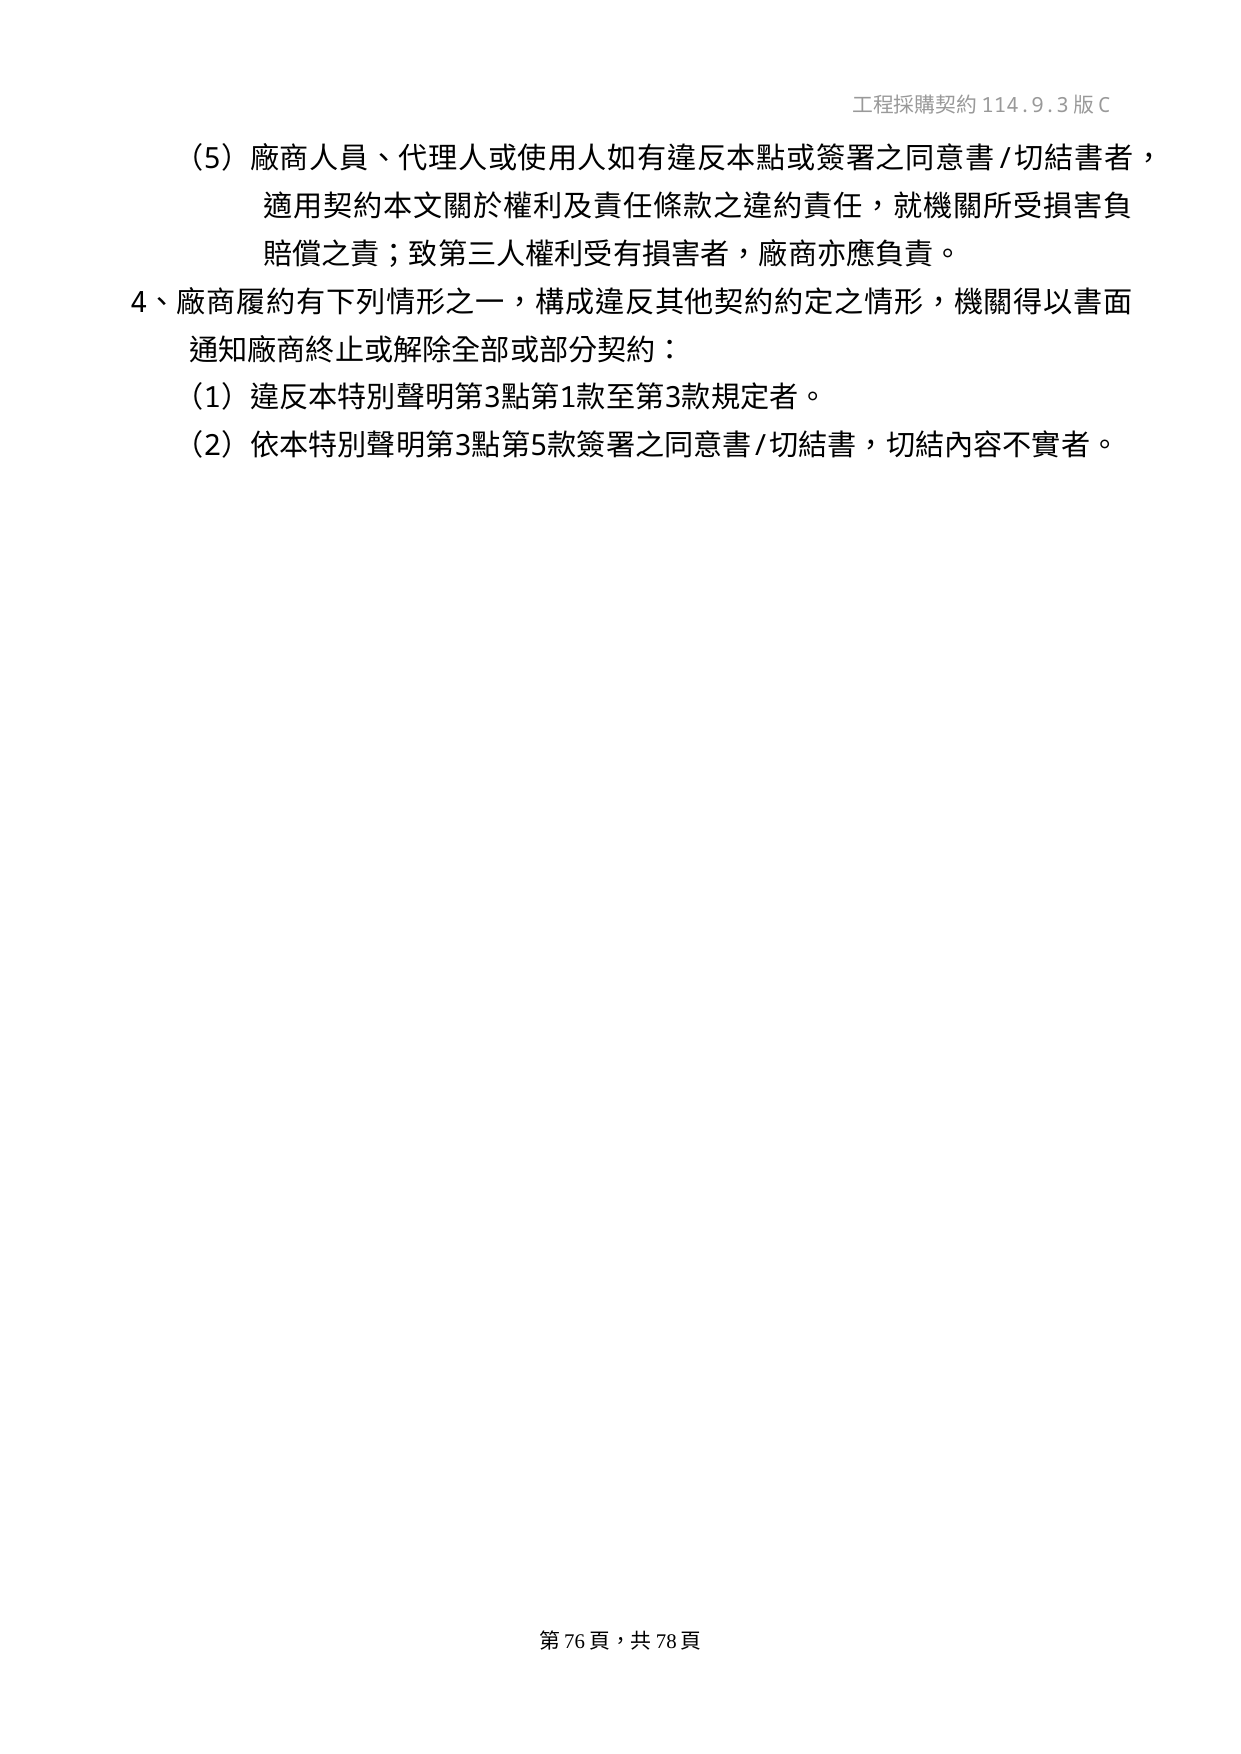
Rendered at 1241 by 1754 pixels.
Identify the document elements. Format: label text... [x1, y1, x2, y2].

list 依本特別聲明第3點第5款簽署之同意書/切結書，切結內容不實者。 [174, 417, 1134, 465]
list 廠商人員、代理人或使用人如有違反本點或簽署之同意書/切結書者，適用契約本文關於權利及責任條款之違約責任，就機關所受損害負賠償之責；致第三人權利受有損害者，廠商亦應負責。 [174, 130, 1134, 274]
list 廠商履約有下列情形之一，構成違反其他契約約定之情形，機關得以書面通知廠商終止或解除全部或部分契約： [130, 274, 1134, 369]
list 違反本特別聲明第3點第1款至第3款規定者。 [174, 369, 1134, 417]
